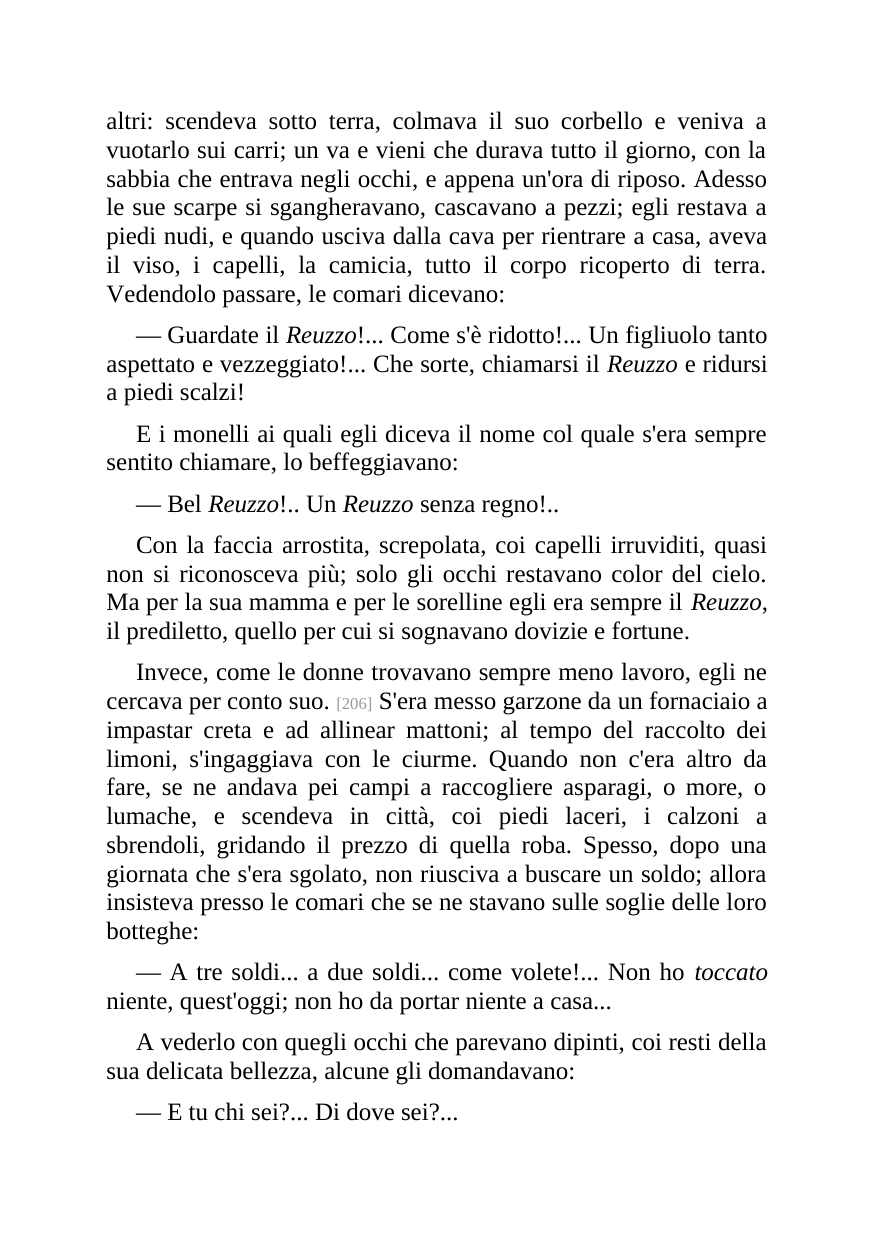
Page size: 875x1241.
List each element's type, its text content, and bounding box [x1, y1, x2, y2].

text Con la faccia arrostita, screpolata, coi capelli irruviditi, quasi non si riconosceva più; solo gli occhi restavano color del cielo. Ma per la sua mamma e per le sorelline egli era sempre il Reuzzo, il prediletto, quello per cui si sognavano dovizie e fortune. [106, 530, 768, 645]
text E i monelli ai quali egli diceva il nome col quale s'era sempre sentito chiamare, lo beffeggiavano: [106, 419, 768, 476]
text A vederlo con quegli occhi che parevano dipinti, coi resti della sua delicata bellezza, alcune gli domandavano: [106, 1027, 768, 1085]
text — Guardate il Reuzzo!... Come s'è ridotto!... Un figliuolo tanto aspettato e vezzeggiato!... Che sorte, chiamarsi il Reuzzo e ridursi a piedi scalzi! [106, 320, 768, 406]
text Invece, come le donne trovavano sempre meno lavoro, egli ne cercava per conto suo. [206] S'era messo garzone da un fornaciaio a impastar creta e ad allinear mattoni; al tempo del raccolto dei limoni, s'ingaggiava con le ciurme. Quando non c'era altro da fare, se ne andava pei campi a raccogliere asparagi, o more, o lumache, e scendeva in città, coi piedi laceri, i calzoni a sbrendoli, gridando il prezzo di quella roba. Spesso, dopo una giornata che s'era sgolato, non riusciva a buscare un soldo; allora insisteva presso le comari che se ne stavano sulle soglie delle loro botteghe: [106, 657, 768, 945]
text — Bel Reuzzo!.. Un Reuzzo senza regno!.. [106, 489, 768, 517]
text altri: scendeva sotto terra, colmava il suo corbello e veniva a vuotarlo sui carri; un va e vieni che durava tutto il giorno, con la sabbia che entrava negli occhi, e appena un'ora di riposo. Adesso le sue scarpe si sgangheravano, cascavano a pezzi; egli restava a piedi nudi, e quando usciva dalla cava per rientrare a casa, aveva il viso, i capelli, la camicia, tutto il corpo ricoperto di terra. Vedendolo passare, le comari dicevano: [106, 106, 768, 307]
text — E tu chi sei?... Di dove sei?... [106, 1097, 768, 1126]
text — A tre soldi... a due soldi... come volete!... Non ho toccato niente, quest'oggi; non ho da portar niente a casa... [106, 957, 768, 1015]
